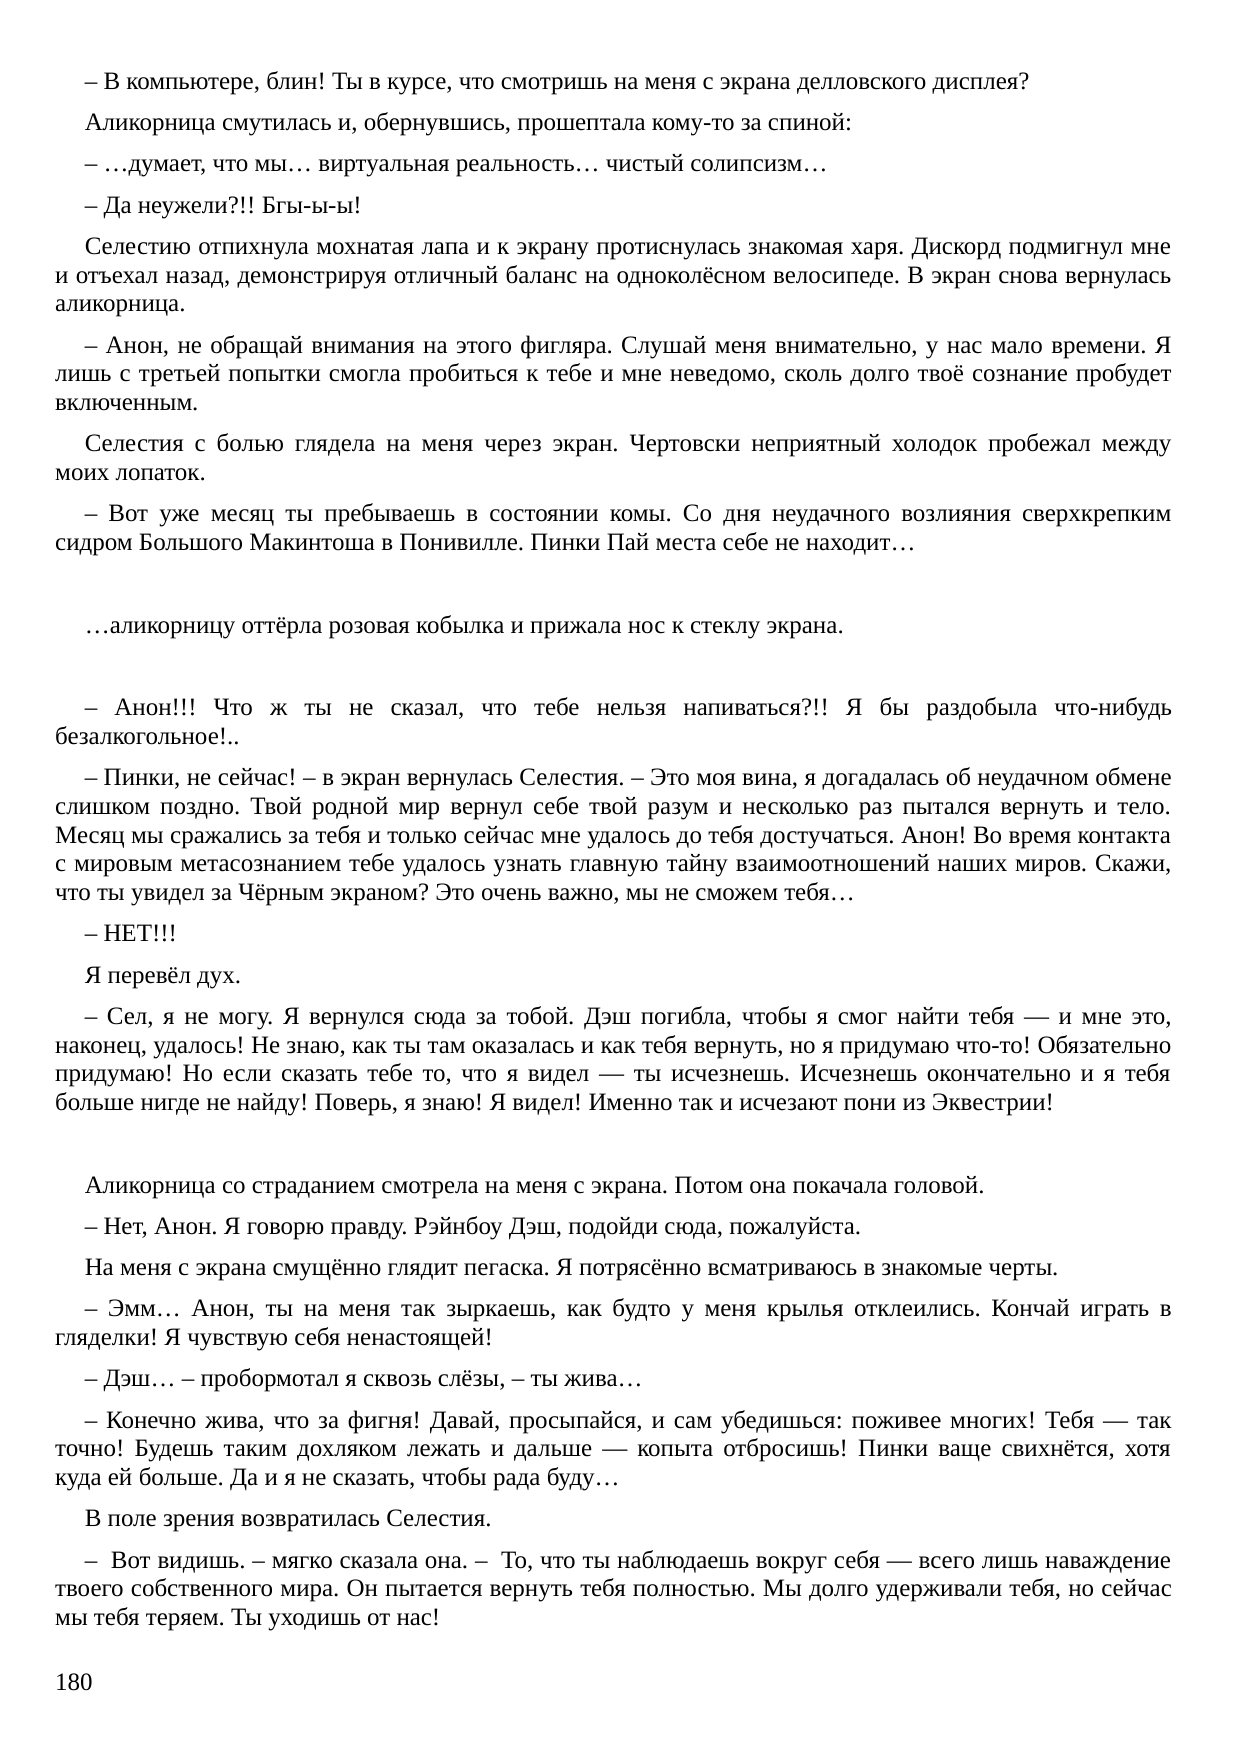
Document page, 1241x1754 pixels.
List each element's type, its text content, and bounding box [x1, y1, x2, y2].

text – Эмм… Анон, ты на меня так зыркаешь, как будто у меня крылья отклеились. Кончай играть в гляделки! Я чувствую себя ненастоящей! [55, 1293, 1173, 1351]
text – Анон, не обращай внимания на этого фигляра. Слушай меня внимательно, у нас мало времени. Я лишь с третьей попытки смогла пробиться к тебе и мне неведомо, сколь долго твоё сознание пробудет включенным. [55, 330, 1173, 416]
text – …думает, что мы… виртуальная реальность… чистый солипсизм… [55, 148, 1173, 177]
text – Вот уже месяц ты пребываешь в состоянии комы. Со дня неудачного возлияния сверхкрепким сидром Большого Макинтоша в Понивилле. Пинки Пай места себе не находит… [55, 498, 1173, 556]
text – Анон!!! Что ж ты не сказал, что тебе нельзя напиваться?!! Я бы раздобыла что-нибудь безалкогольное!.. [55, 692, 1173, 750]
text – Да неужели?!! Бгы-ы-ы! [55, 190, 1173, 218]
text – Конечно жива, что за фигня! Давай, просыпайся, и сам убедишься: поживее многих! Тебя — так точно! Будешь таким дохляком лежать и дальше — копыта отбросишь! Пинки ваще свихнётся, хотя куда ей больше. Да и я не сказать, чтобы рада буду… [55, 1405, 1173, 1491]
text Селестию отпихнула мохнатая лапа и к экрану протиснулась знакомая харя. Дискорд подмигнул мне и отъехал назад, демонстрируя отличный баланс на одноколёсном велосипеде. В экран снова вернулась аликорница. [55, 231, 1173, 317]
text Аликорница со страданием смотрела на меня с экрана. Потом она покачала головой. [55, 1170, 1173, 1198]
text – Сел, я не могу. Я вернулся сюда за тобой. Дэш погибла, чтобы я смог найти тебя — и мне это, наконец, удалось! Не знаю, как ты там оказалась и как тебя вернуть, но я придумаю что-то! Обязательно придумаю! Но если сказать тебе то, что я видел — ты исчезнешь. Исчезнешь окончательно и я тебя больше нигде не найду! Поверь, я знаю! Я видел! Именно так и исчезают пони из Эквестрии! [55, 1001, 1173, 1116]
text Селестия с болью глядела на меня через экран. Чертовски неприятный холодок пробежал между моих лопаток. [55, 428, 1173, 486]
text – В компьютере, блин! Ты в курсе, что смотришь на меня с экрана делловского дисплея? [55, 66, 1173, 95]
text Я перевёл дух. [55, 960, 1173, 988]
text – Вот видишь. – мягко сказала она. – То, что ты наблюдаешь вокруг себя — всего лишь наваждение твоего собственного мира. Он пытается вернуть тебя полностью. Мы долго удерживали тебя, но сейчас мы тебя теряем. Ты уходишь от нас! [55, 1545, 1173, 1631]
text Аликорница смутилась и, обернувшись, прошептала кому-то за спиной: [55, 107, 1173, 136]
text На меня с экрана смущённо глядит пегаска. Я потрясённо всматриваюсь в знакомые черты. [55, 1252, 1173, 1281]
text В поле зрения возвратилась Селестия. [55, 1503, 1173, 1532]
text – Нет, Анон. Я говорю правду. Рэйнбоу Дэш, подойди сюда, пожалуйста. [55, 1211, 1173, 1240]
text – Дэш… – пробормотал я сквозь слёзы, – ты жива… [55, 1363, 1173, 1392]
text …аликорницу оттёрла розовая кобылка и прижала нос к стеклу экрана. [55, 610, 1173, 638]
text – НЕТ!!! [55, 918, 1173, 947]
text – Пинки, не сейчас! – в экран вернулась Селестия. – Это моя вина, я догадалась об неудачном обмене слишком поздно. Твой родной мир вернул себе твой разум и несколько раз пытался вернуть и тело. Месяц мы сражались за тебя и только сейчас мне удалось до тебя достучаться. Анон! Во время контакта с мировым метасознанием тебе удалось узнать главную тайну взаимоотношений наших миров. Скажи, что ты увидел за Чёрным экраном? Это очень важно, мы не сможем тебя… [55, 762, 1173, 906]
